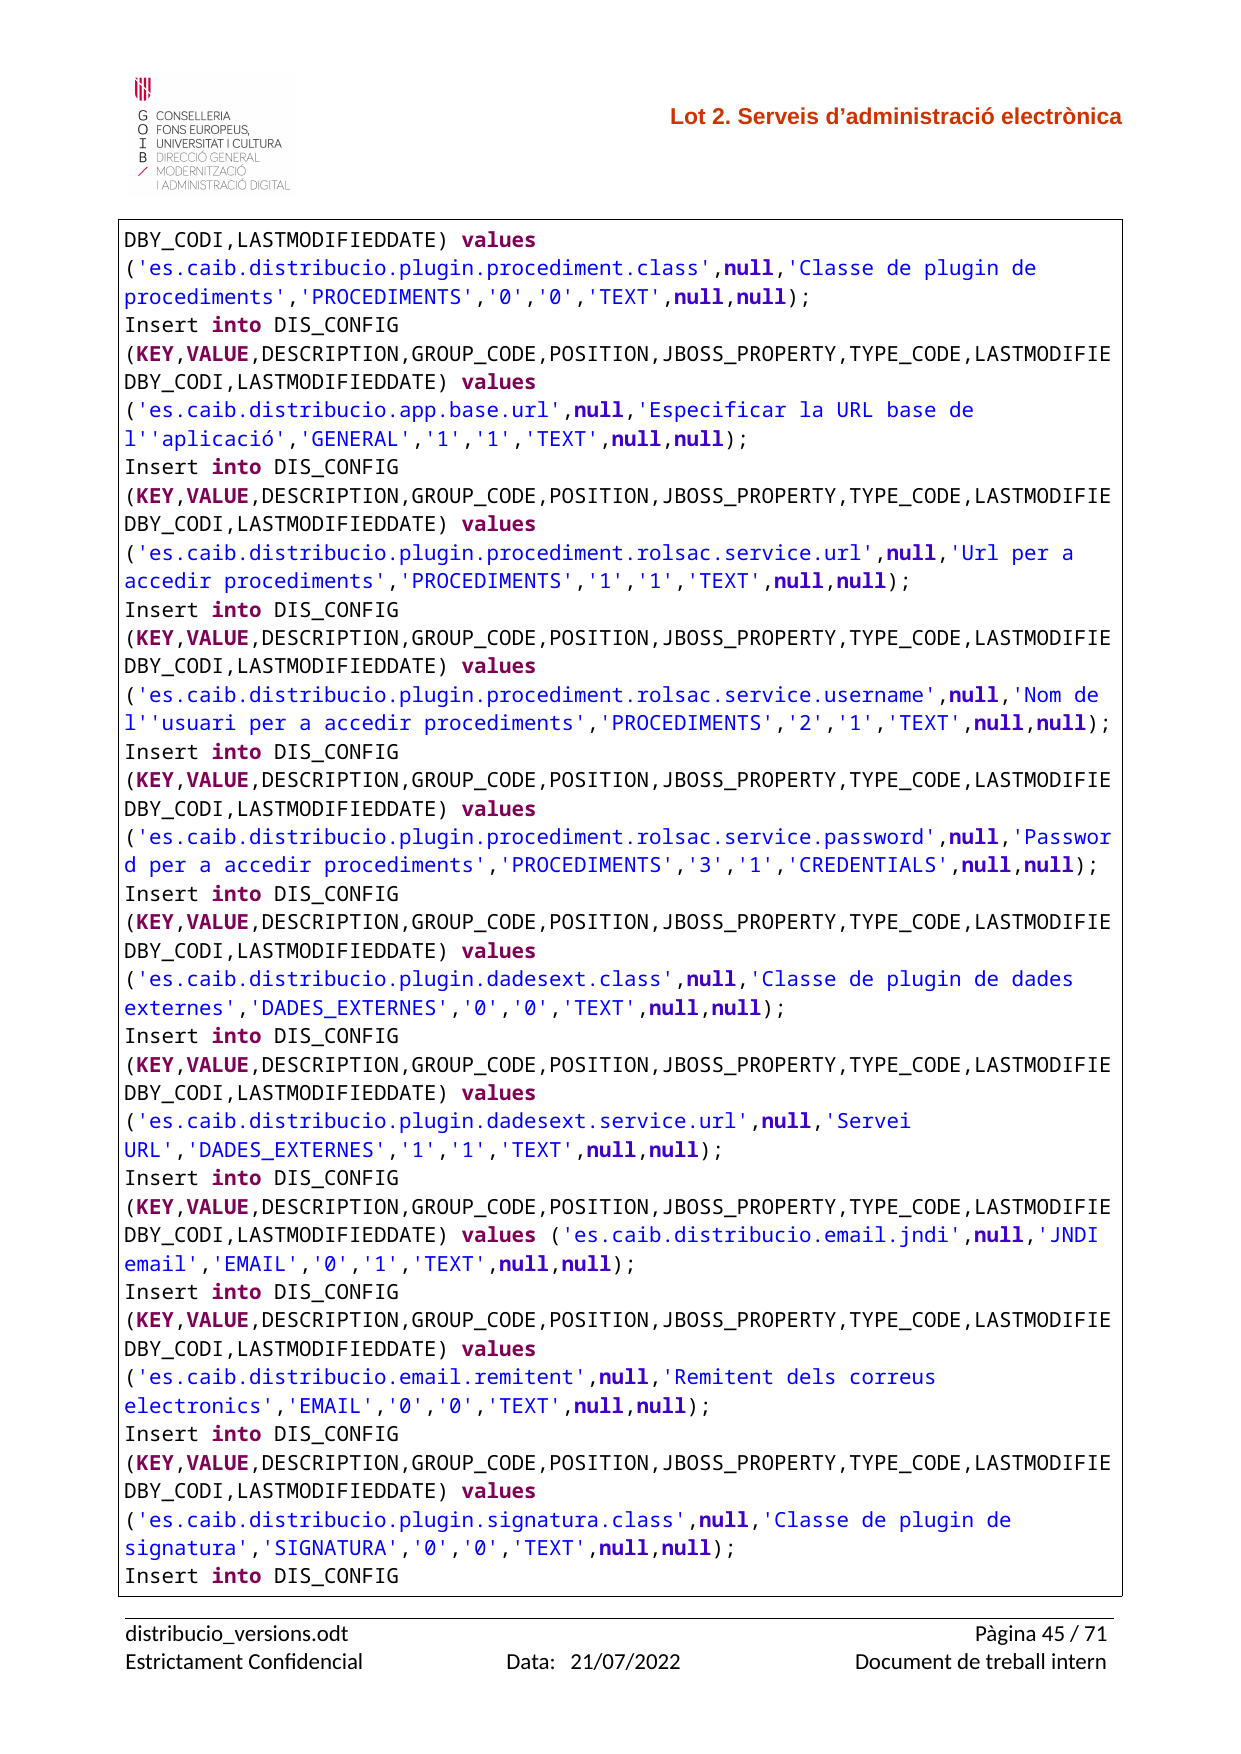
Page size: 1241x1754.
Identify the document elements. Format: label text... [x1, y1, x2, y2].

picture [126, 70, 299, 197]
table_header DBY_CODI,LASTMODIFIEDDATE) values ('es.caib.distribucio.plugin.procediment.class',null,'Classe de plugin de procediments','PROCEDIMENTS','0','0','TEXT',null,null); Insert into DIS_CONFIG (KEY,VALUE,DESCRIPTION,GROUP_CODE,POSITION,JBOSS_PROPERTY,TYPE_CODE,LASTMODIFIEDBY_CODI,LASTMODIFIEDDATE) values ('es.caib.distribucio.app.base.url',null,'Especificar la URL base de l''aplicació','GENERAL','1','1','TEXT',null,null); Insert into DIS_CONFIG (KEY,VALUE,DESCRIPTION,GROUP_CODE,POSITION,JBOSS_PROPERTY,TYPE_CODE,LASTMODIFIEDBY_CODI,LASTMODIFIEDDATE) values ('es.caib.distribucio.plugin.procediment.rolsac.service.url',null,'Url per a accedir procediments','PROCEDIMENTS','1','1','TEXT',null,null); Insert into DIS_CONFIG (KEY,VALUE,DESCRIPTION,GROUP_CODE,POSITION,JBOSS_PROPERTY,TYPE_CODE,LASTMODIFIEDBY_CODI,LASTMODIFIEDDATE) values ('es.caib.distribucio.plugin.procediment.rolsac.service.username',null,'Nom de l''usuari per a accedir procediments','PROCEDIMENTS','2','1','TEXT',null,null); Insert into DIS_CONFIG (KEY,VALUE,DESCRIPTION,GROUP_CODE,POSITION,JBOSS_PROPERTY,TYPE_CODE,LASTMODIFIEDBY_CODI,LASTMODIFIEDDATE) values ('es.caib.distribucio.plugin.procediment.rolsac.service.password',null,'Password per a accedir procediments','PROCEDIMENTS','3','1','CREDENTIALS',null,null); Insert into DIS_CONFIG (KEY,VALUE,DESCRIPTION,GROUP_CODE,POSITION,JBOSS_PROPERTY,TYPE_CODE,LASTMODIFIEDBY_CODI,LASTMODIFIEDDATE) values ('es.caib.distribucio.plugin.dadesext.class',null,'Classe de plugin de dades externes','DADES_EXTERNES','0','0','TEXT',null,null); Insert into DIS_CONFIG (KEY,VALUE,DESCRIPTION,GROUP_CODE,POSITION,JBOSS_PROPERTY,TYPE_CODE,LASTMODIFIEDBY_CODI,LASTMODIFIEDDATE) values ('es.caib.distribucio.plugin.dadesext.service.url',null,'Servei URL','DADES_EXTERNES','1','1','TEXT',null,null); Insert into DIS_CONFIG (KEY,VALUE,DESCRIPTION,GROUP_CODE,POSITION,JBOSS_PROPERTY,TYPE_CODE,LASTMODIFIEDBY_CODI,LASTMODIFIEDDATE) values ('es.caib.distribucio.email.jndi',null,'JNDI email','EMAIL','0','1','TEXT',null,null); Insert into DIS_CONFIG (KEY,VALUE,DESCRIPTION,GROUP_CODE,POSITION,JBOSS_PROPERTY,TYPE_CODE,LASTMODIFIEDBY_CODI,LASTMODIFIEDDATE) values ('es.caib.distribucio.email.remitent',null,'Remitent dels correus electronics','EMAIL','0','0','TEXT',null,null); Insert into DIS_CONFIG (KEY,VALUE,DESCRIPTION,GROUP_CODE,POSITION,JBOSS_PROPERTY,TYPE_CODE,LASTMODIFIEDBY_CODI,LASTMODIFIEDDATE) values ('es.caib.distribucio.plugin.signatura.class',null,'Classe de plugin de signatura','SIGNATURA','0','0','TEXT',null,null); Insert into DIS_CONFIG [119, 220, 1122, 1596]
